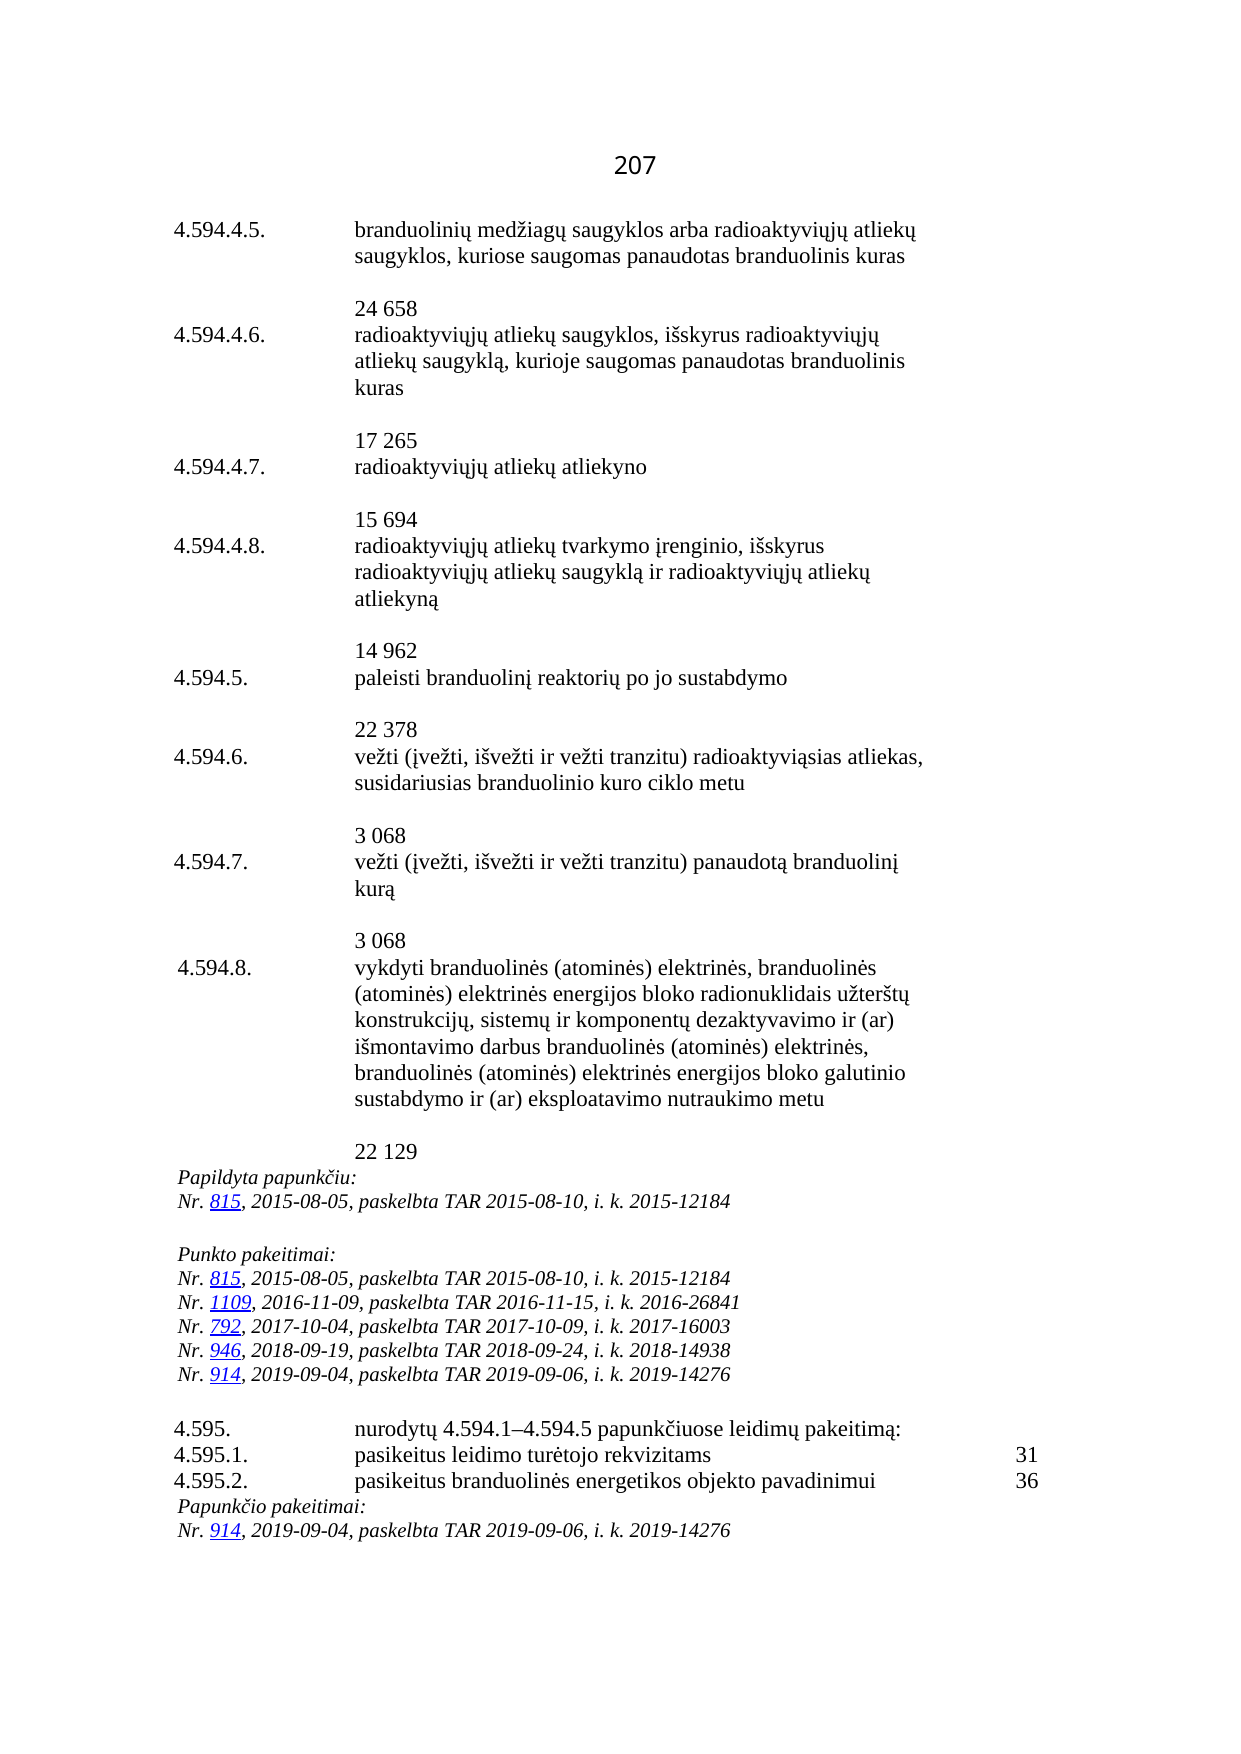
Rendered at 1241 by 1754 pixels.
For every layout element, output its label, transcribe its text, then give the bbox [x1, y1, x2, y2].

text 4.594.4.6. radioaktyviųjų atliekų saugyklos, išskyrus radioaktyviųjų atliekų saugyklą, kurioje saugomas panaudotas branduolinis kuras 17 265 [174, 321, 945, 453]
text 4.595.1. pasikeitus leidimo turėtojo rekvizitams 31 [174, 1441, 1093, 1467]
text 4.595.2. pasikeitus branduolinės energetikos objekto pavadinimui 36 [174, 1467, 1093, 1494]
text Punkto pakeitimai: [177, 1241, 1093, 1266]
text Nr. 815, 2015-08-05, paskelbta TAR 2015-08-10, i. k. 2015-12184 [177, 1266, 1093, 1289]
text 4.594.8. vykdyti branduolinės (atominės) elektrinės, branduolinės (atominės) elektrinės energijos bloko radionuklidais užterštų konstrukcijų, sistemų ir komponentų dezaktyvavimo ir (ar) išmontavimo darbus branduolinės (atominės) elektrinės, branduolinės (atominės) elektrinės energijos bloko galutinio sustabdymo ir (ar) eksploatavimo nutraukimo metu 22 129 [177, 954, 916, 1164]
text Nr. 914, 2019-09-04, paskelbta TAR 2019-09-06, i. k. 2019-14276 [177, 1518, 1093, 1542]
text 4.594.6. vežti (įvežti, išvežti ir vežti tranzitu) radioaktyviąsias atliekas, susidariusias branduolinio kuro ciklo metu 3 068 [174, 743, 945, 848]
text Nr. 815, 2015-08-05, paskelbta TAR 2015-08-10, i. k. 2015-12184 [177, 1189, 1093, 1213]
text Nr. 792, 2017-10-04, paskelbta TAR 2017-10-09, i. k. 2017-16003 [177, 1314, 1093, 1338]
text 4.594.4.7. radioaktyviųjų atliekų atliekyno 15 694 [174, 453, 945, 532]
text 4.594.4.8. radioaktyviųjų atliekų tvarkymo įrenginio, išskyrus radioaktyviųjų atliekų saugyklą ir radioaktyviųjų atliekų atliekyną 14 962 [174, 532, 945, 664]
text 4.595. nurodytų 4.594.1–4.594.5 papunkčiuose leidimų pakeitimą: [174, 1414, 1093, 1441]
text Papunkčio pakeitimai: [177, 1494, 1093, 1518]
text 4.594.7. vežti (įvežti, išvežti ir vežti tranzitu) panaudotą branduolinį kurą 3 068 [174, 848, 945, 954]
text Nr. 1109, 2016-11-09, paskelbta TAR 2016-11-15, i. k. 2016-26841 [177, 1289, 1093, 1314]
text Nr. 914, 2019-09-04, paskelbta TAR 2019-09-06, i. k. 2019-14276 [177, 1362, 1093, 1386]
text Nr. 946, 2018-09-19, paskelbta TAR 2018-09-24, i. k. 2018-14938 [177, 1338, 1093, 1362]
text 4.594.5. paleisti branduolinį reaktorių po jo sustabdymo 22 378 [174, 664, 945, 743]
text 4.594.4.5. branduolinių medžiagų saugyklos arba radioaktyviųjų atliekų saugyklos, kuriose saugomas panaudotas branduolinis kuras 24 658 [174, 216, 945, 321]
text Papildyta papunkčiu: [177, 1164, 1093, 1189]
